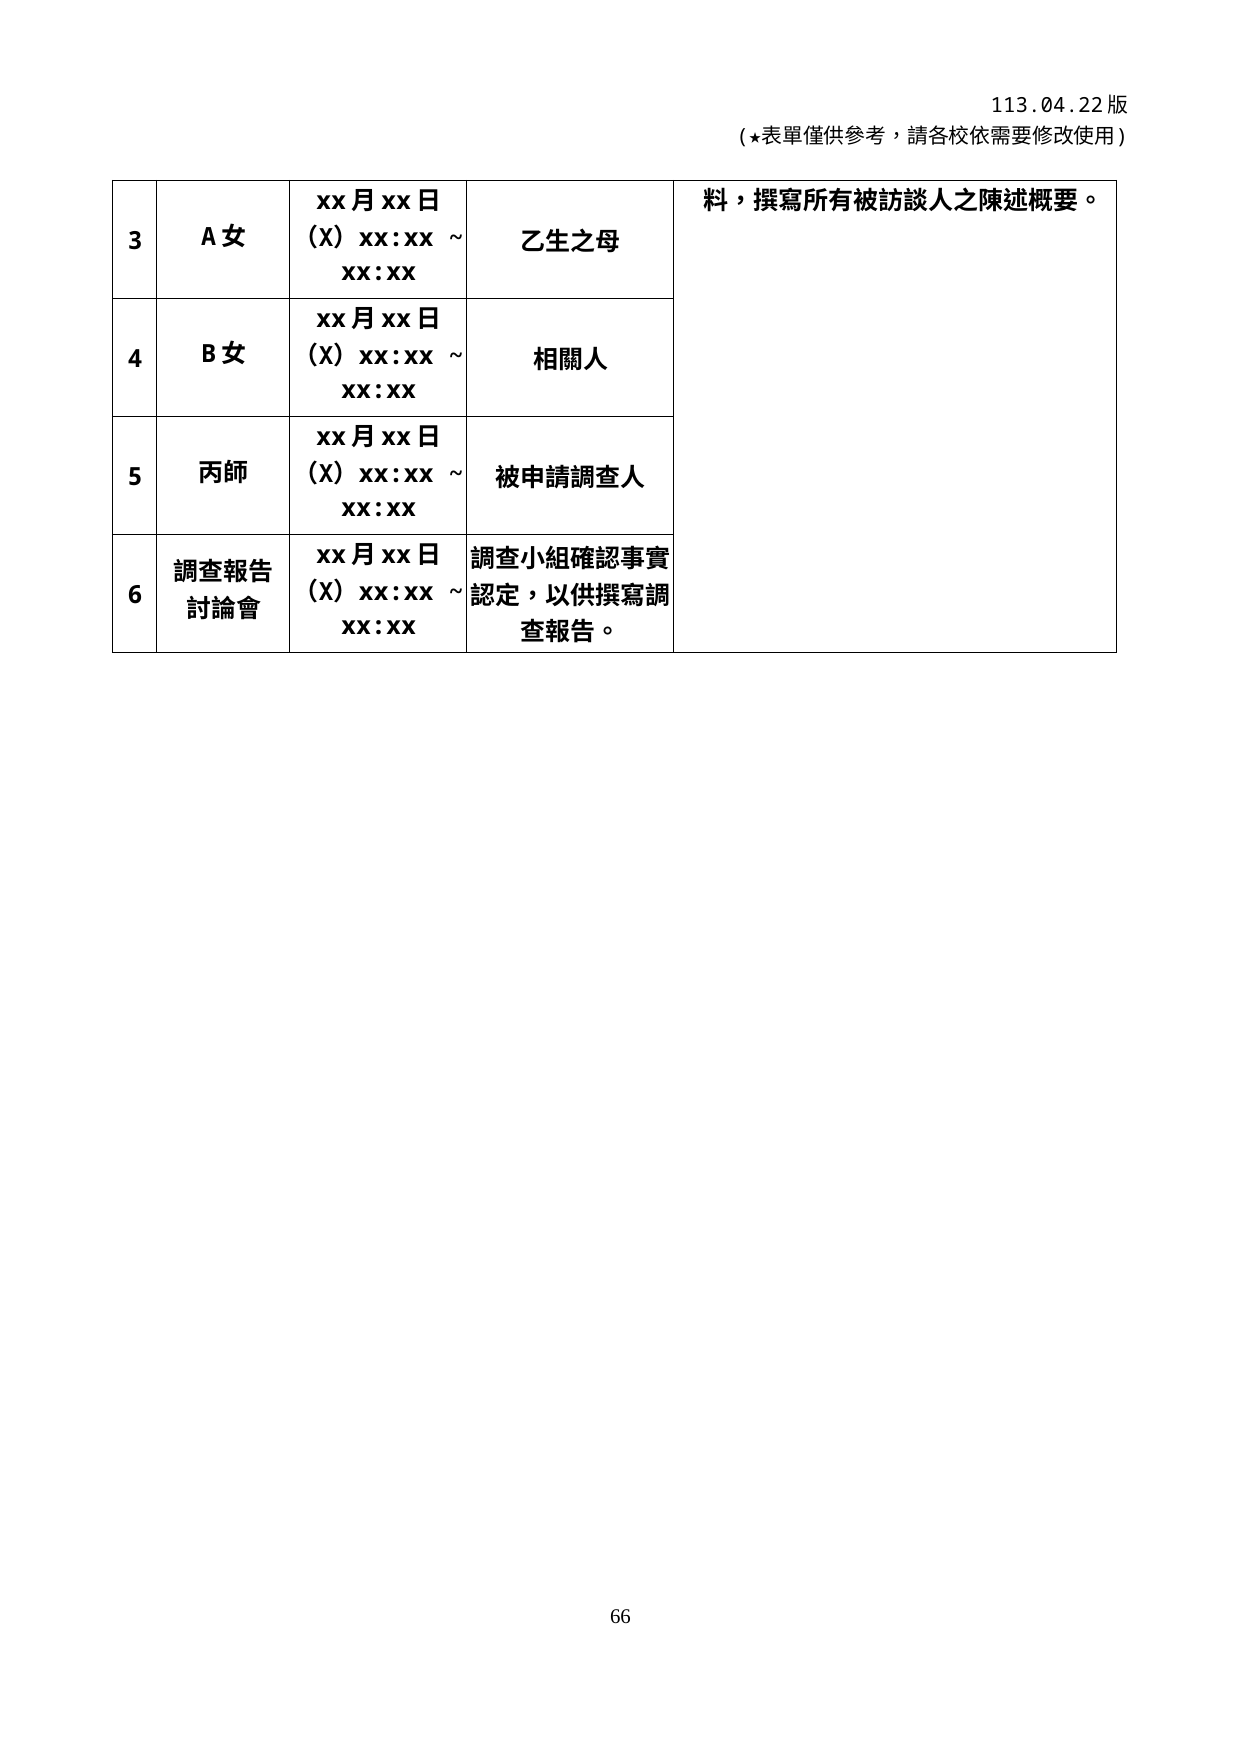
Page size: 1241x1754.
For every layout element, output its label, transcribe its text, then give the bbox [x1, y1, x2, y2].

table_cell 6 [113, 535, 156, 652]
table_cell 丙師 [157, 417, 289, 534]
table_cell 4 [113, 299, 156, 416]
table_cell 調查報告 討論會 [157, 535, 289, 652]
table_cell xx月xx日（X）xx:xx ~ xx:xx [290, 181, 466, 298]
table_cell 乙生之母 [467, 181, 673, 298]
table_cell 5 [113, 417, 156, 534]
table_cell 被申請調查人 [467, 417, 673, 534]
table_cell B女 [157, 299, 289, 416]
table_cell xx月xx日（X）xx:xx ~ xx:xx [290, 417, 466, 534]
table_cell 3 [113, 181, 156, 298]
table_cell 調查小組確認事實認定，以供撰寫調查報告。 [467, 535, 673, 652]
table_cell 料，撰寫所有被訪談人之陳述概要。 [674, 181, 1116, 652]
table_cell xx月xx日（X）xx:xx ~ xx:xx [290, 535, 466, 652]
table_cell 相關人 [467, 299, 673, 416]
table_cell A女 [157, 181, 289, 298]
table_cell xx月xx日（X）xx:xx ~ xx:xx [290, 299, 466, 416]
